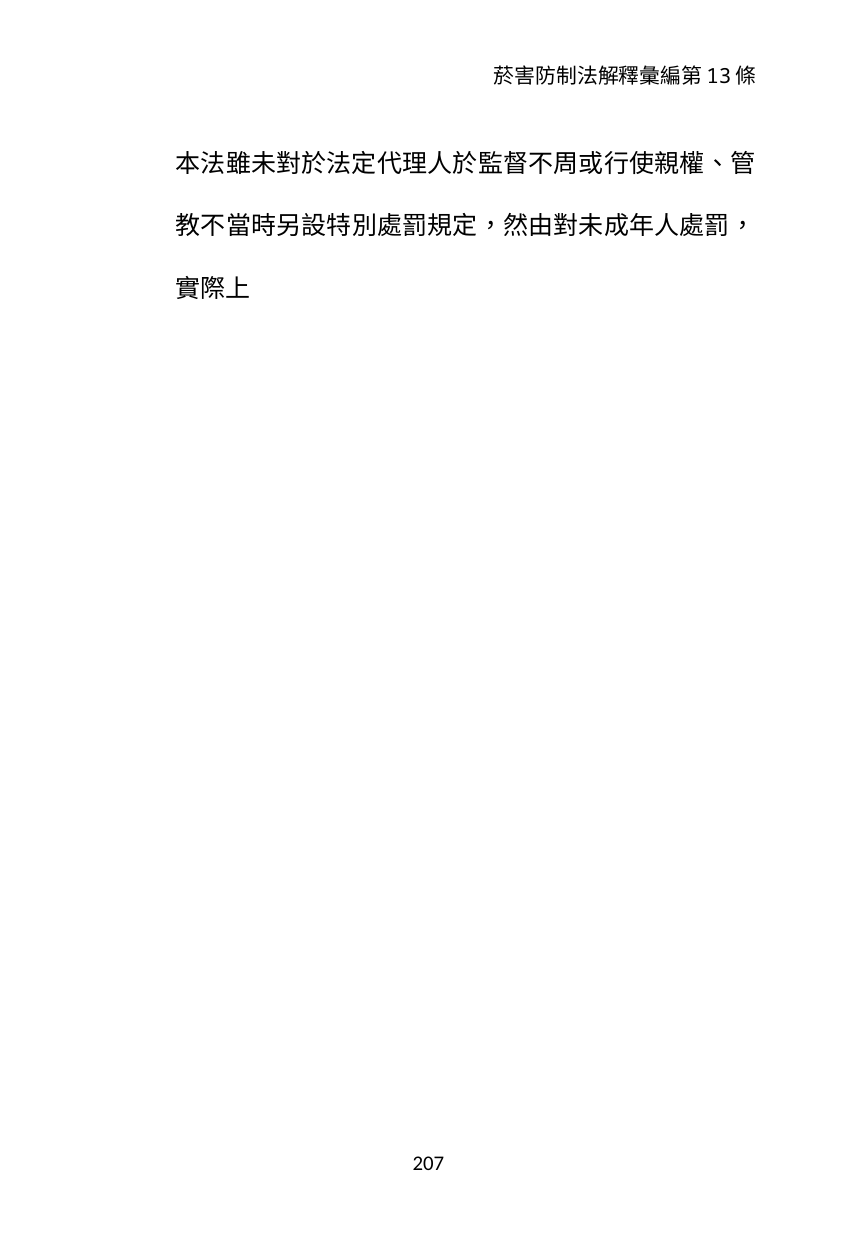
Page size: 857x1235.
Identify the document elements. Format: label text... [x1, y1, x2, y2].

list 本法雖未對於法定代理人於監督不周或行使親權、管教不當時另設特別處罰規定，然由對未成年人處罰，實際上 [125, 119, 756, 307]
